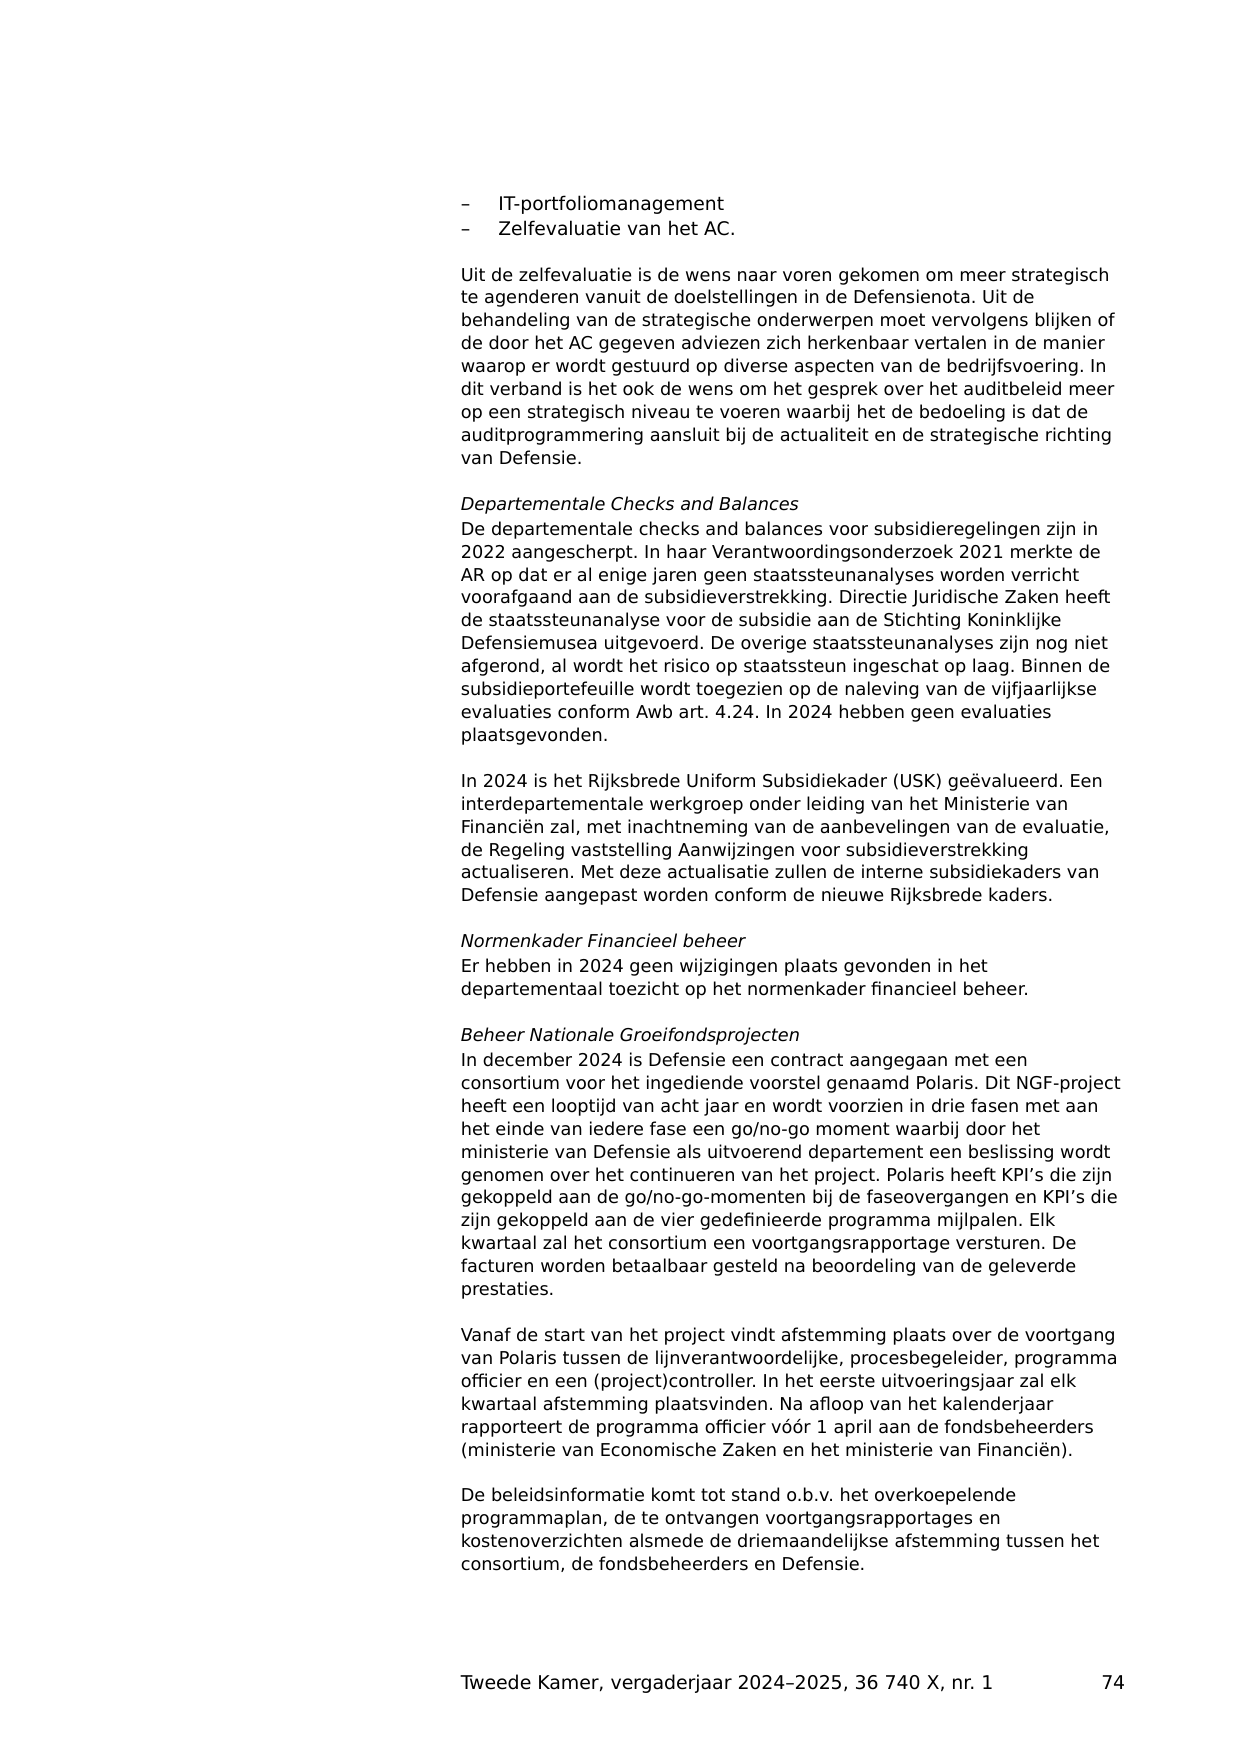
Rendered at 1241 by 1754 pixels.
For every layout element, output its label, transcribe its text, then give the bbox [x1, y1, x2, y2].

text Normenkader Financieel beheer [461, 929, 1125, 952]
text Beheer Nationale Groeifondsprojecten [461, 1023, 1125, 1046]
text Uit de zelfevaluatie is de wens naar voren gekomen om meer strategisch te agenderen vanuit de doelstellingen in de Defensienota. Uit de behandeling van de strategische onderwerpen moet vervolgens blijken of de door het AC gegeven adviezen zich herkenbaar vertalen in de manier waarop er wordt gestuurd op diverse aspecten van de bedrijfsvoering. In dit verband is het ook de wens om het gesprek over het auditbeleid meer op een strategisch niveau te voeren waarbij het de bedoeling is dat de auditprogrammering aansluit bij de actualiteit en de strategische richting van Defensie. [461, 263, 1125, 469]
text Vanaf de start van het project vindt afstemming plaats over de voortgang van Polaris tussen de lĳnverantwoordelĳke, procesbegeleider, programma officier en een (project)controller. In het eerste uitvoeringsjaar zal elk kwartaal afstemming plaatsvinden. Na afloop van het kalenderjaar rapporteert de programma officier vóór 1 april aan de fondsbeheerders (ministerie van Economische Zaken en het ministerie van Financiën). [461, 1323, 1125, 1461]
text In 2024 is het Rijksbrede Uniform Subsidiekader (USK) geëvalueerd. Een interdepartementale werkgroep onder leiding van het Ministerie van Financiën zal, met inachtneming van de aanbevelingen van de evaluatie, de Regeling vaststelling Aanwijzingen voor subsidieverstrekking actualiseren. Met deze actualisatie zullen de interne subsidiekaders van Defensie aangepast worden conform de nieuwe Rijksbrede kaders. [461, 769, 1125, 906]
text In december 2024 is Defensie een contract aangegaan met een consortium voor het ingediende voorstel genaamd Polaris. Dit NGF-project heeft een looptĳd van acht jaar en wordt voorzien in drie fasen met aan het einde van iedere fase een go/no-go moment waarbĳ door het ministerie van Defensie als uitvoerend departement een beslissing wordt genomen over het continueren van het project. Polaris heeft KPI’s die zĳn gekoppeld aan de go/no-go-momenten bĳ de faseovergangen en KPI’s die zĳn gekoppeld aan de vier gedefinieerde programma mĳlpalen. Elk kwartaal zal het consortium een voortgangsrapportage versturen. De facturen worden betaalbaar gesteld na beoordeling van de geleverde prestaties. [461, 1048, 1125, 1300]
list IT-portfoliomanagement [461, 191, 1125, 216]
list Zelfevaluatie van het AC. [461, 216, 1125, 241]
text Departementale Checks and Balances [461, 492, 1125, 515]
text De departementale checks and balances voor subsidieregelingen zĳn in 2022 aangescherpt. In haar Verantwoordingsonderzoek 2021 merkte de AR op dat er al enige jaren geen staatssteunanalyses worden verricht voorafgaand aan de subsidieverstrekking. Directie Juridische Zaken heeft de staatssteunanalyse voor de subsidie aan de Stichting Koninklijke Defensiemusea uitgevoerd. De overige staatssteunanalyses zĳn nog niet afgerond, al wordt het risico op staatssteun ingeschat op laag. Binnen de subsidieportefeuille wordt toegezien op de naleving van de vĳfjaarlĳkse evaluaties conform Awb art. 4.24. In 2024 hebben geen evaluaties plaatsgevonden. [461, 517, 1125, 746]
text De beleidsinformatie komt tot stand o.b.v. het overkoepelende programmaplan, de te ontvangen voortgangsrapportages en kostenoverzichten alsmede de driemaandelĳkse afstemming tussen het consortium, de fondsbeheerders en Defensie. [461, 1483, 1125, 1575]
text Er hebben in 2024 geen wijzigingen plaats gevonden in het departementaal toezicht op het normenkader financieel beheer. [461, 954, 1125, 1000]
